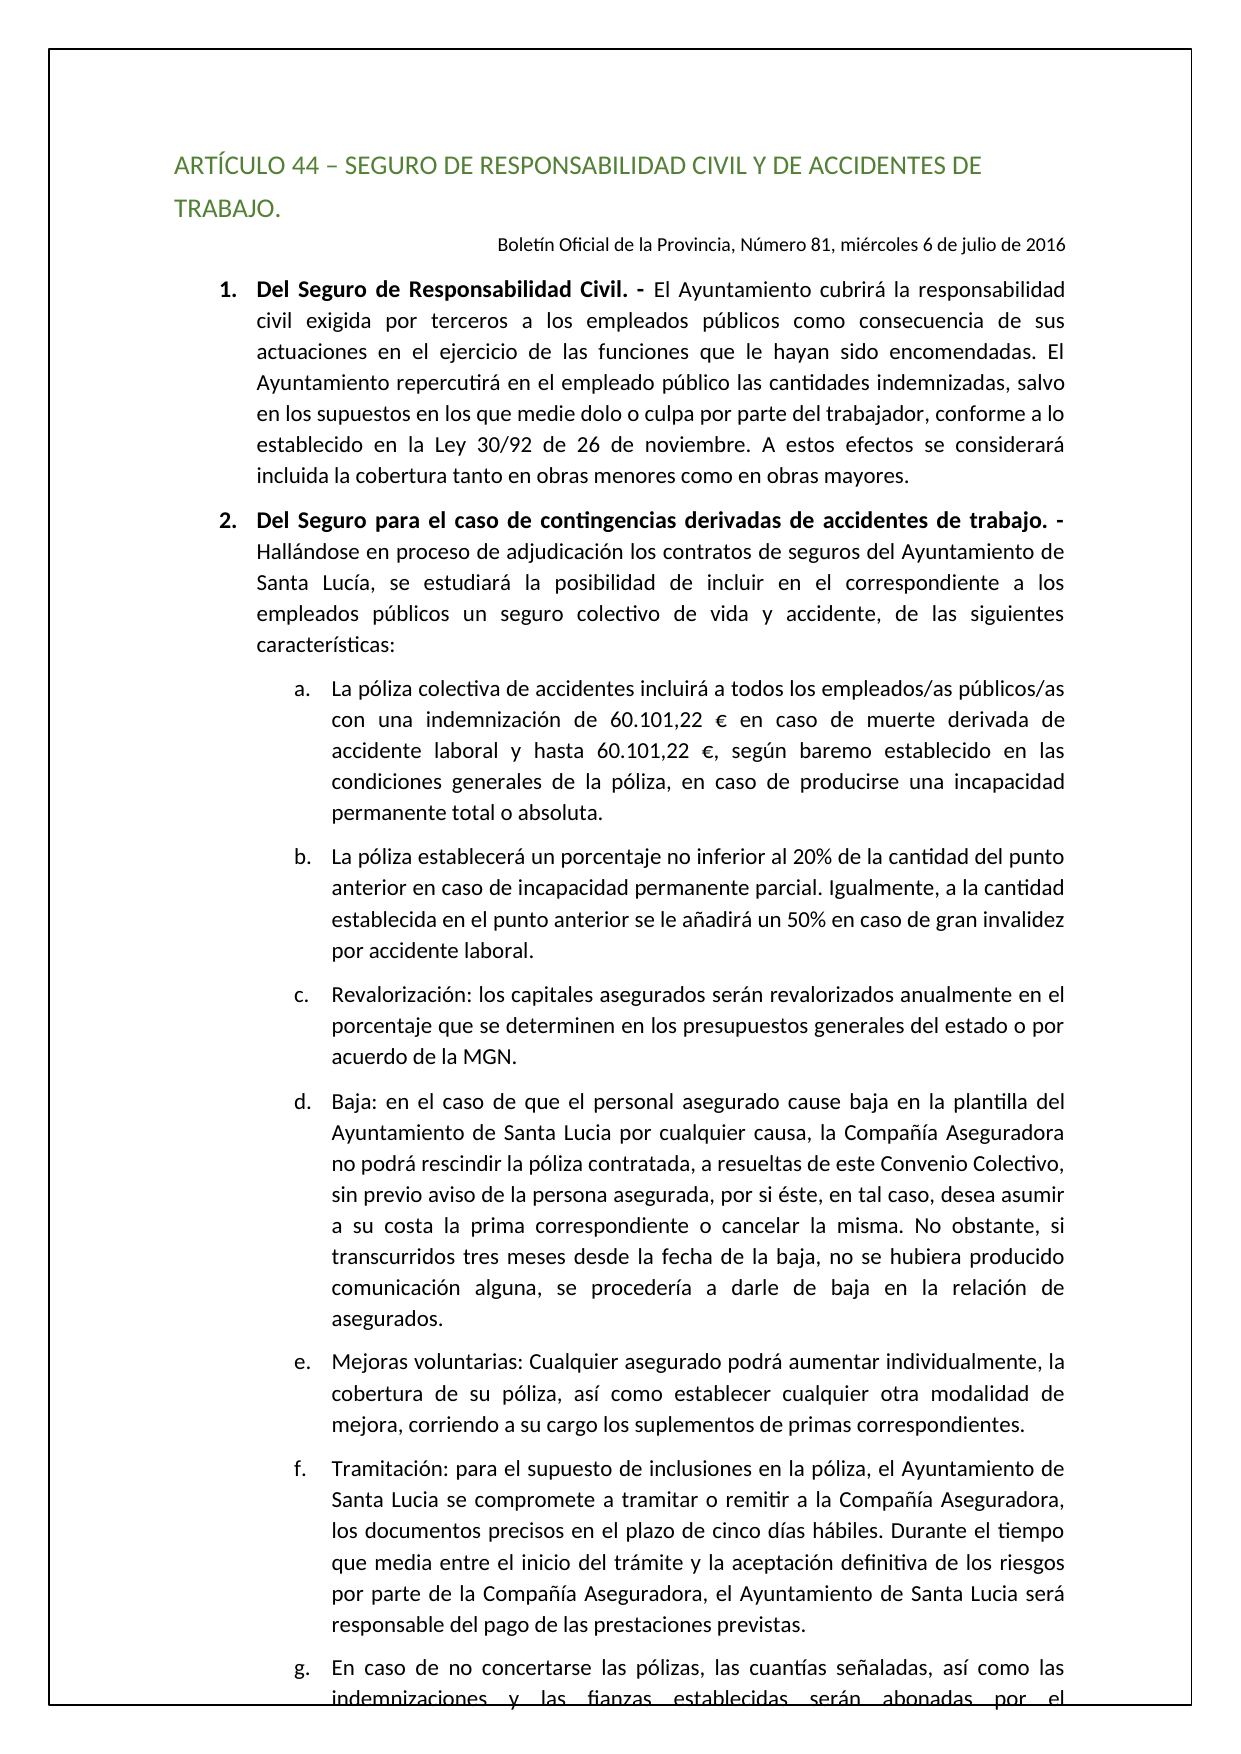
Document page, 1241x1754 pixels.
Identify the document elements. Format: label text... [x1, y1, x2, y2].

text Boletín Oficial de la Provincia, Número 81, miércoles 6 de julio de 2016 [54, 236, 1066, 255]
text ARTÍCULO 44 – SEGURO DE RESPONSABILIDAD CIVIL Y DE ACCIDENTES DE TRABAJO. [174, 148, 1066, 224]
list Revalorización: los capitales asegurados serán revalorizados anualmente en el porcentaje que se determinen en los presupuestos generales del estado o por acuerdo de la MGN. [294, 980, 1066, 1071]
list Del Seguro para el caso de contingencias derivadas de accidentes de trabajo. - Hallándose en proceso de adjudicación los contratos de seguros del Ayuntamiento de Santa Lucía, se estudiará la posibilidad de incluir en el correspondiente a los empleados públicos un seguro colectivo de vida y accidente, de las siguientes características: [219, 505, 1066, 659]
list Tramitación: para el supuesto de inclusiones en la póliza, el Ayuntamiento de Santa Lucia se compromete a tramitar o remitir a la Compañía Aseguradora, los documentos precisos en el plazo de cinco días hábiles. Durante el tiempo que media entre el inicio del trámite y la aceptación definitiva de los riesgos por parte de la Compañía Aseguradora, el Ayuntamiento de Santa Lucia será responsable del pago de las prestaciones previstas. [294, 1454, 1066, 1638]
list La póliza establecerá un porcentaje no inferior al 20% de la cantidad del punto anterior en caso de incapacidad permanente parcial. Igualmente, a la cantidad establecida en el punto anterior se le añadirá un 50% en caso de gran invalidez por accidente laboral. [294, 842, 1066, 964]
list Mejoras voluntarias: Cualquier asegurado podrá aumentar individualmente, la cobertura de su póliza, así como establecer cualquier otra modalidad de mejora, corriendo a su cargo los suplementos de primas correspondientes. [294, 1347, 1066, 1438]
list Del Seguro de Responsabilidad Civil. - El Ayuntamiento cubrirá la responsabilidad civil exigida por terceros a los empleados públicos como consecuencia de sus actuaciones en el ejercicio de las funciones que le hayan sido encomendadas. El Ayuntamiento repercutirá en el empleado público las cantidades indemnizadas, salvo en los supuestos en los que medie dolo o culpa por parte del trabajador, conforme a lo establecido en la Ley 30/92 de 26 de noviembre. A estos efectos se considerará incluida la cobertura tanto en obras menores como en obras mayores. [219, 274, 1066, 489]
list En caso de no concertarse las pólizas, las cuantías señaladas, así como las indemnizaciones y las fianzas establecidas serán abonadas por el [294, 1653, 1066, 1713]
list La póliza colectiva de accidentes incluirá a todos los empleados/as públicos/as con una indemnización de 60.101,22 € en caso de muerte derivada de accidente laboral y hasta 60.101,22 €, según baremo establecido en las condiciones generales de la póliza, en caso de producirse una incapacidad permanente total o absoluta. [294, 674, 1066, 826]
list Baja: en el caso de que el personal asegurado cause baja en la plantilla del Ayuntamiento de Santa Lucia por cualquier causa, la Compañía Aseguradora no podrá rescindir la póliza contratada, a resueltas de este Convenio Colectivo, sin previo aviso de la persona asegurada, por si éste, en tal caso, desea asumir a su costa la prima correspondiente o cancelar la misma. No obstante, si transcurridos tres meses desde la fecha de la baja, no se hubiera producido comunicación alguna, se procedería a darle de baja en la relación de asegurados. [294, 1087, 1066, 1332]
